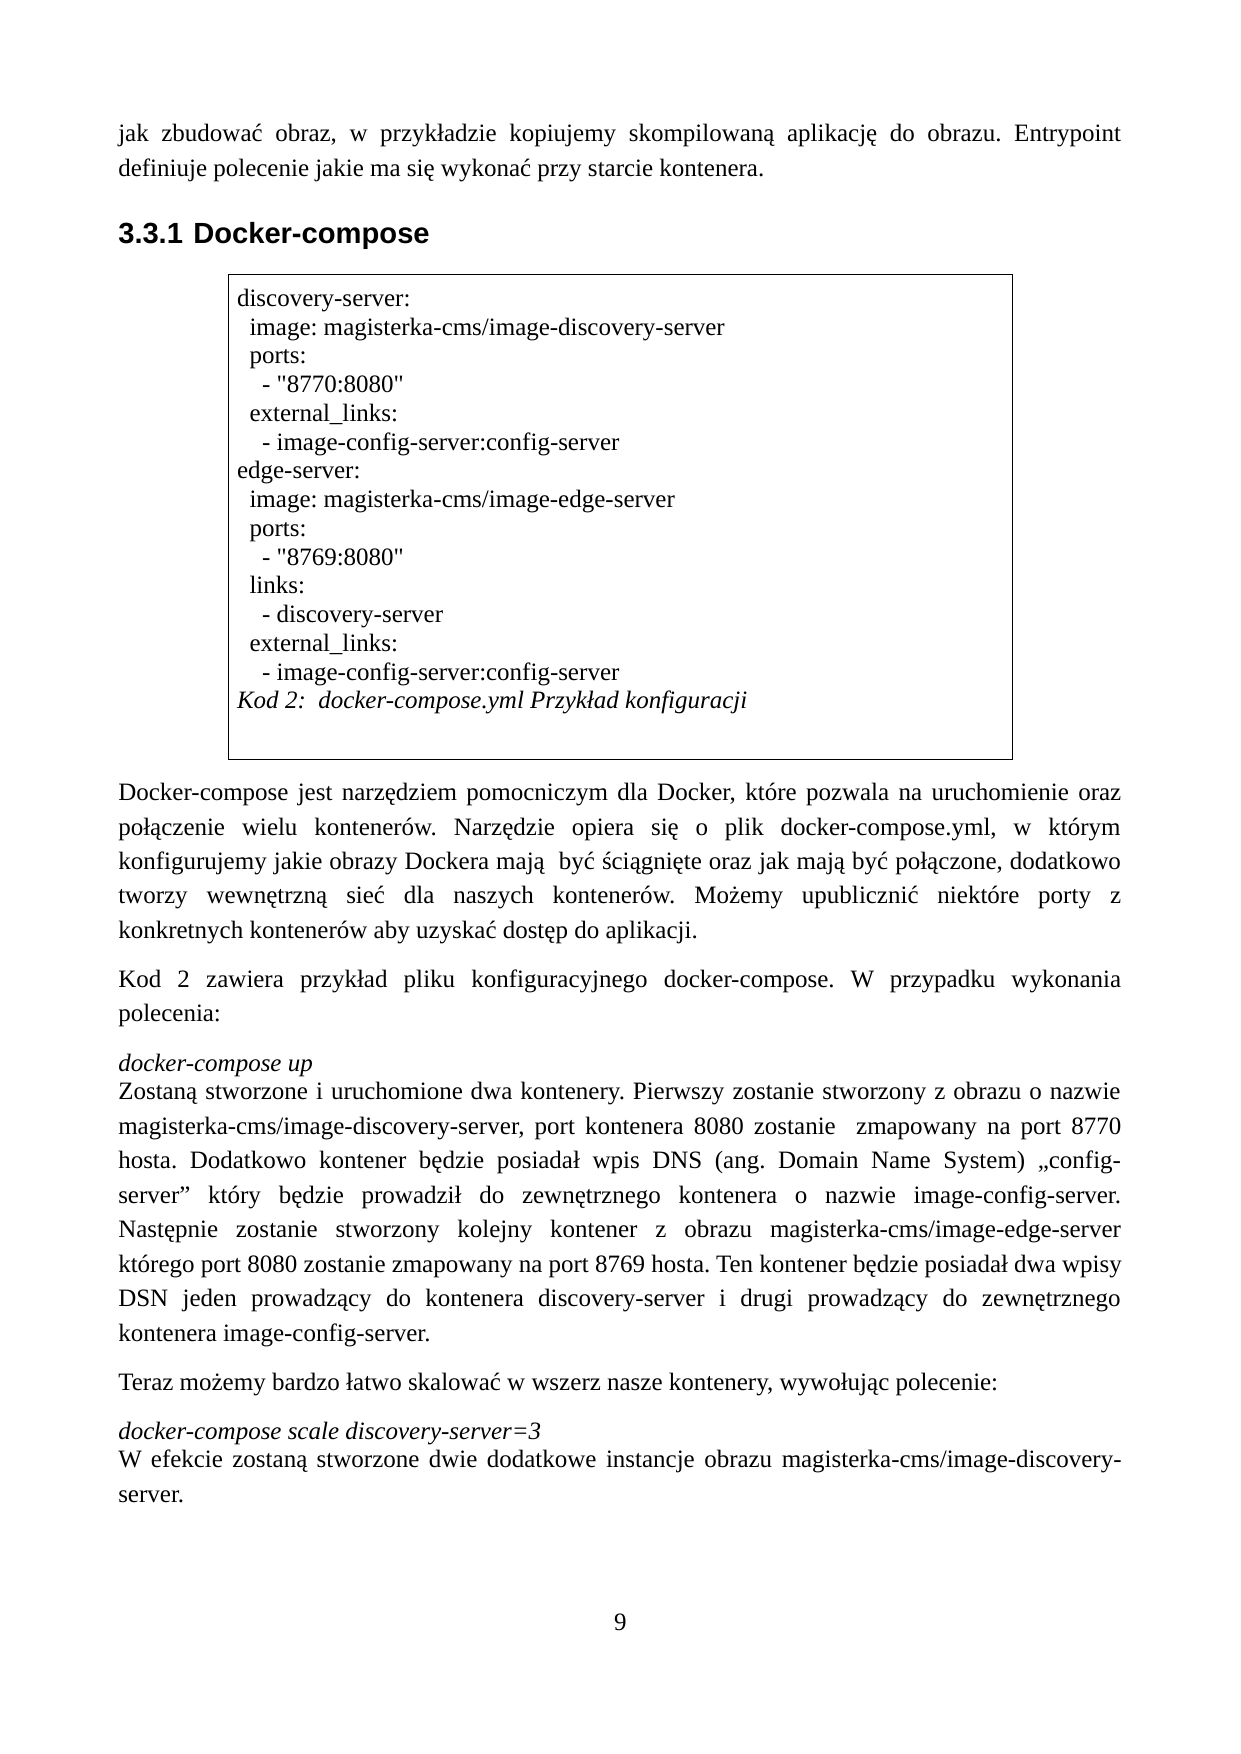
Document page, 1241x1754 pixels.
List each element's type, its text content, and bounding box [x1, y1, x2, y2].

text external_links: [237, 398, 1003, 427]
text docker-compose up [118, 1048, 1122, 1076]
text discovery-server: [237, 283, 1003, 312]
text edge-server: [237, 456, 1003, 484]
text jak zbudować obraz, w przykładzie kopiujemy skompilowaną aplikację do obrazu. Entrypoint definiuje polecenie jakie ma się wykonać przy starcie kontenera. [118, 118, 1122, 181]
text - "8769:8080" [237, 542, 1003, 571]
text - image-config-server:config-server [237, 427, 1003, 456]
text ports: [237, 341, 1003, 369]
text W efekcie zostaną stworzone dwie dodatkowe instancje obrazu magisterka-cms/image-discovery-server. [118, 1444, 1122, 1508]
text Kod 2: docker-compose.yml Przykład konfiguracji [237, 686, 1003, 714]
text image: magisterka-cms/image-edge-server [237, 484, 1003, 513]
text image: magisterka-cms/image-discovery-server [237, 312, 1003, 341]
text Docker-compose jest narzędziem pomocniczym dla Docker, które pozwala na uruchomienie oraz połączenie wielu kontenerów. Narzędzie opiera się o plik docker-compose.yml, w którym konfigurujemy jakie obrazy Dockera mają być ściągnięte oraz jak mają być połączone, dodatkowo tworzy wewnętrzną sieć dla naszych kontenerów. Możemy upublicznić niektóre porty z konkretnych kontenerów aby uzyskać dostęp do aplikacji. [118, 262, 1122, 944]
text Kod 2 zawiera przykład pliku konfiguracyjnego docker-compose. W przypadku wykonania polecenia: [118, 964, 1122, 1027]
text links: [237, 571, 1003, 599]
text ports: [237, 513, 1003, 542]
text external_links: [237, 628, 1003, 657]
text - discovery-server [237, 599, 1003, 628]
text Zostaną stworzone i uruchomione dwa kontenery. Pierwszy zostanie stworzony z obrazu o nazwie magisterka-cms/image-discovery-server, port kontenera 8080 zostanie zmapowany na port 8770 hosta. Dodatkowo kontener będzie posiadał wpis DNS (ang. Domain Name System) „config-server” który będzie prowadził do zewnętrznego kontenera o nazwie image-config-server. Następnie zostanie stworzony kolejny kontener z obrazu magisterka-cms/image-edge-server którego port 8080 zostanie zmapowany na port 8769 hosta. Ten kontener będzie posiadał dwa wpisy DSN jeden prowadzący do kontenera discovery-server i drugi prowadzący do zewnętrznego kontenera image-config-server. [118, 1076, 1122, 1346]
subtitle Docker-compose [118, 216, 1122, 250]
text - image-config-server:config-server [237, 657, 1003, 686]
text docker-compose scale discovery-server=3 [118, 1416, 1122, 1444]
text - "8770:8080" [237, 369, 1003, 398]
text Teraz możemy bardzo łatwo skalować w wszerz nasze kontenery, wywołując polecenie: [118, 1367, 1122, 1396]
